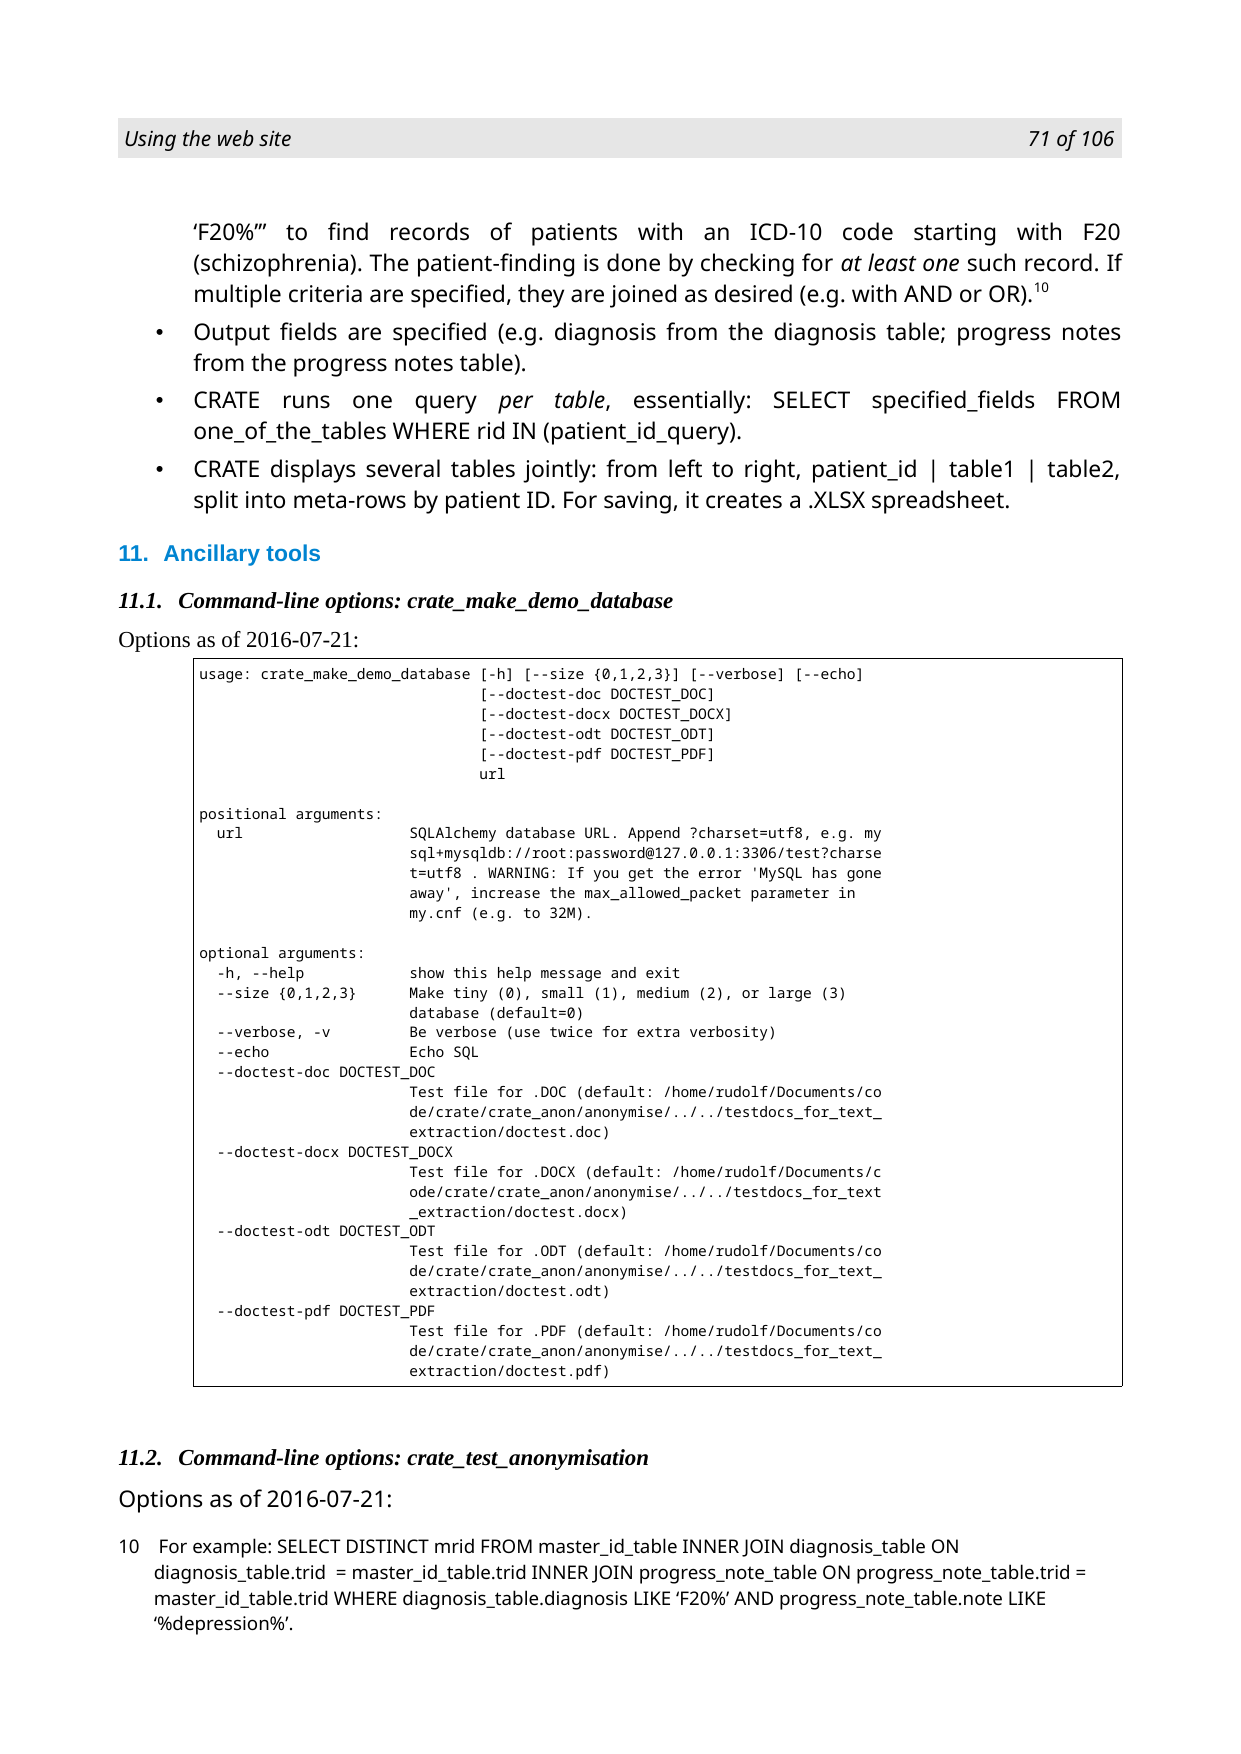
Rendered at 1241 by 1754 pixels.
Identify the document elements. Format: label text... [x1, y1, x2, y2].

list CRATE runs one query per table, essentially: SELECT specified_fields FROM one_of_the_tables WHERE rid IN (patient_id_query). [156, 384, 1122, 447]
subtitle Ancillary tools [118, 540, 1122, 566]
text Options as of 2016-07-21: [118, 626, 1122, 652]
list ‘F20%’” to find records of patients with an ICD-10 code starting with F20 (schizophrenia). The patient-finding is done by checking for at least one such record. If multiple criteria are specified, they are joined as desired (e.g. with AND or OR). [156, 216, 1122, 310]
list CRATE displays several tables jointly: from left to right, patient_id | table1 | table2, split into meta-rows by patient ID. For saving, it creates a .XLSX spreadsheet. [156, 452, 1122, 515]
list Output fields are specified (e.g. diagnosis from the diagnosis table; progress notes from the progress notes table). [156, 316, 1122, 378]
subtitle Command-line options: crate_test_anonymisation [118, 1444, 1122, 1471]
list For example: SELECT DISTINCT mrid FROM master_id_table INNER JOIN diagnosis_table ON diagnosis_table.trid = master_id_table.trid INNER JOIN progress_note_table ON progress_note_table.trid = master_id_table.trid WHERE diagnosis_table.diagnosis LIKE ‘F20%’ AND progress_note_table.note LIKE ‘%depression%’. [118, 1534, 1122, 1636]
table_header usage: crate_make_demo_database [-h] [--size {0,1,2,3}] [--verbose] [--echo] [--doctest-doc DOCTEST_DOC] [--doctest-docx DOCTEST_DOCX] [--doctest-odt DOCTEST_ODT] [--doctest-pdf DOCTEST_PDF] url positional arguments: url SQLAlchemy database URL. Append ?charset=utf8, e.g. my sql+mysqldb://root:password@127.0.0.1:3306/test?charse t=utf8 . WARNING: If you get the error 'MySQL has gone away', increase the max_allowed_packet parameter in my.cnf (e.g. to 32M). optional arguments: -h, --help show this help message and exit --size {0,1,2,3} Make tiny (0), small (1), medium (2), or large (3) database (default=0) --verbose, -v Be verbose (use twice for extra verbosity) --echo Echo SQL --doctest-doc DOCTEST_DOC Test file for .DOC (default: /home/rudolf/Documents/co de/crate/crate_anon/anonymise/../../testdocs_for_text_ extraction/doctest.doc) --doctest-docx DOCTEST_DOCX Test file for .DOCX (default: /home/rudolf/Documents/c ode/crate/crate_anon/anonymise/../../testdocs_for_text _extraction/doctest.docx) --doctest-odt DOCTEST_ODT Test file for .ODT (default: /home/rudolf/Documents/co de/crate/crate_anon/anonymise/../../testdocs_for_text_ extraction/doctest.odt) --doctest-pdf DOCTEST_PDF Test file for .PDF (default: /home/rudolf/Documents/co de/crate/crate_anon/anonymise/../../testdocs_for_text_ extraction/doctest.pdf) [194, 659, 1122, 1386]
subtitle Command-line options: crate_make_demo_database [118, 587, 1122, 613]
text Options as of 2016-07-21: [118, 1483, 1122, 1514]
